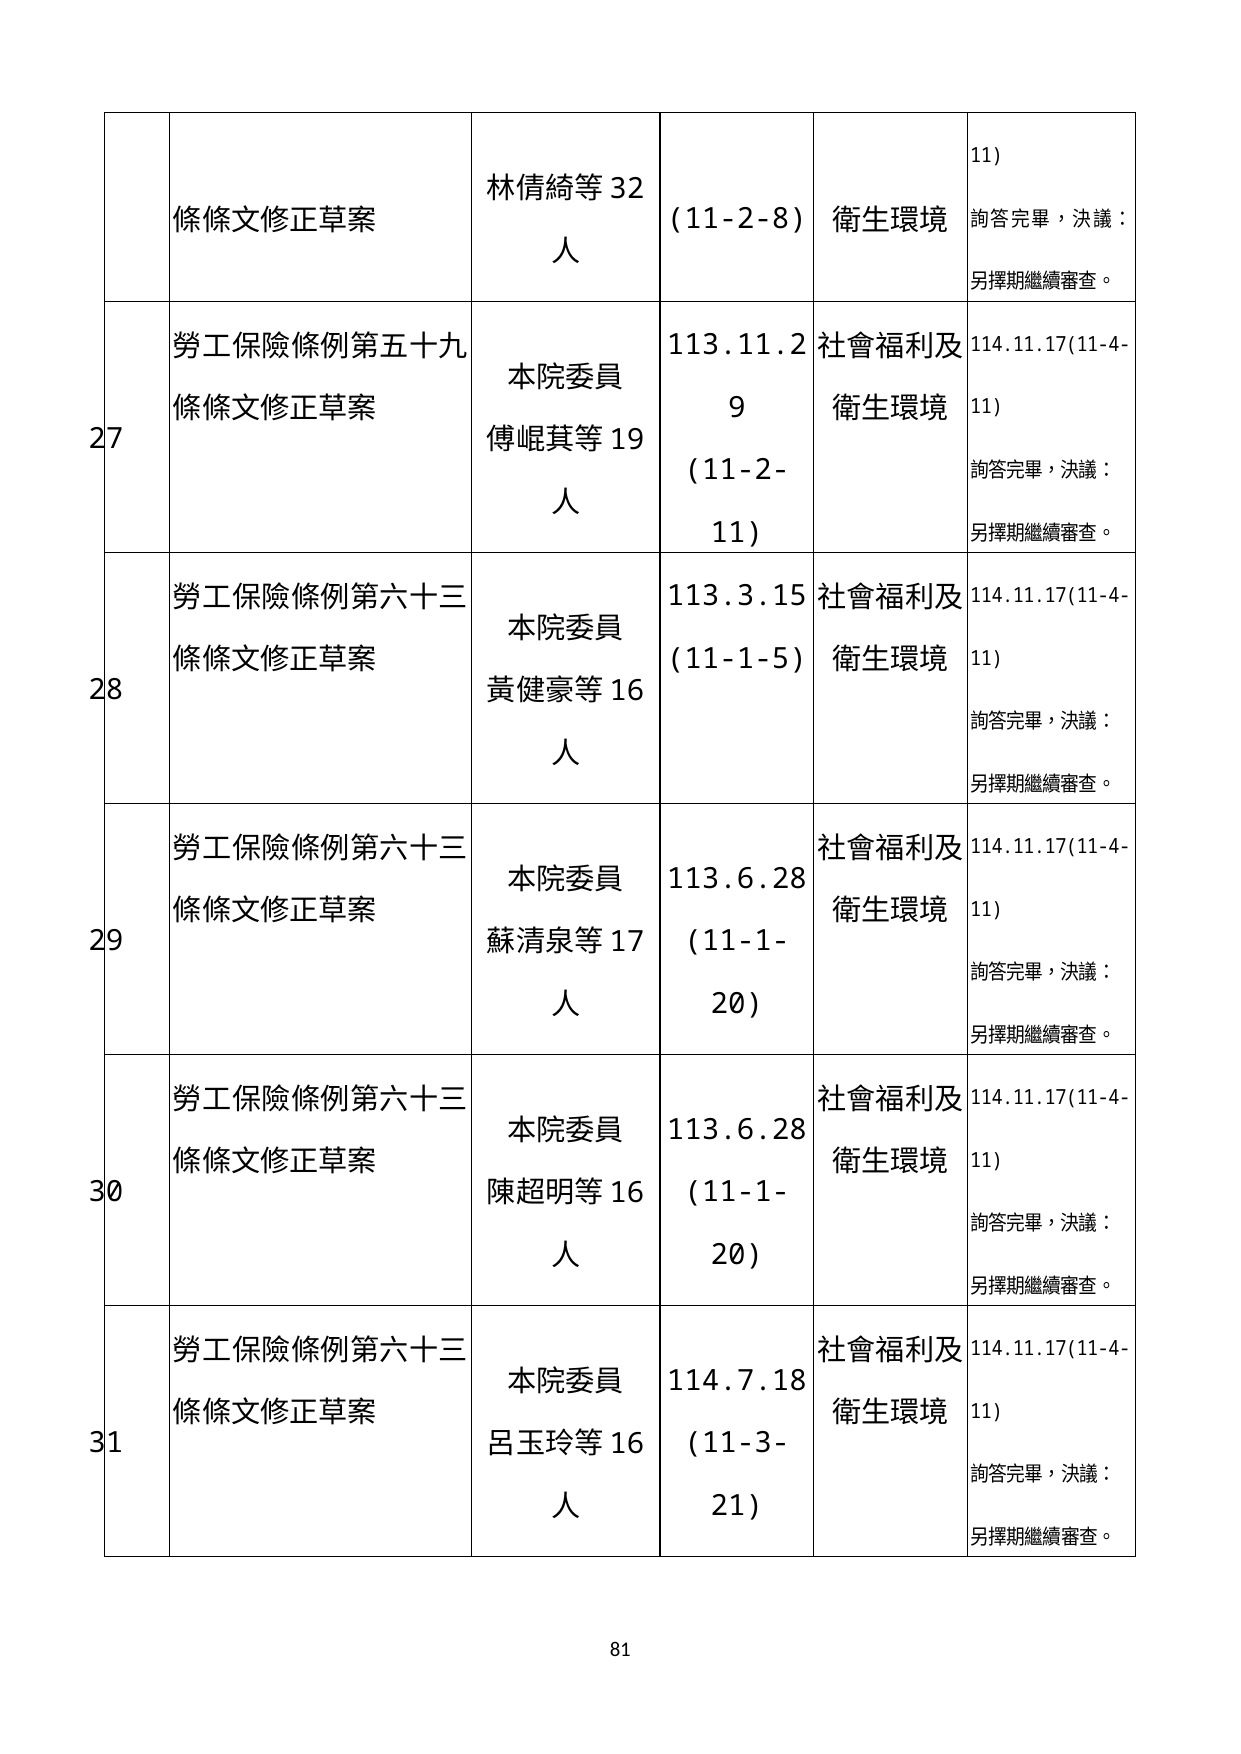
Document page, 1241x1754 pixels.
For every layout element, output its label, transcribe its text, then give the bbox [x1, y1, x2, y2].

table_cell 114.7.18 (11-3-21) [661, 1306, 813, 1556]
table_cell [105, 1306, 169, 1556]
table_cell [105, 553, 169, 803]
table_cell 社會福利及衛生環境 [814, 302, 967, 552]
table_cell 勞工保險條例第五十九條條文修正草案 [170, 302, 471, 552]
table_cell 社會福利及衛生環境 [814, 553, 967, 803]
table_cell 113.6.28 (11-1-20) [661, 804, 813, 1054]
table_cell 勞工保險條例第六十三條條文修正草案 [170, 804, 471, 1054]
table_cell [105, 302, 169, 552]
table_cell [105, 1055, 169, 1305]
table_cell 114.11.17(11-4-11) 詢答完畢，決議：另擇期繼續審查。 [968, 553, 1135, 803]
table_cell 114.11.17(11-4-11) 詢答完畢，決議：另擇期繼續審查。 [968, 804, 1135, 1054]
table_cell 114.11.17(11-4-11) 詢答完畢，決議：另擇期繼續審查。 [968, 302, 1135, 552]
table_cell 林倩綺等32人 [472, 113, 659, 301]
table_cell 社會福利及衛生環境 [814, 804, 967, 1054]
table_cell 勞工保險條例第六十三條條文修正草案 [170, 1055, 471, 1305]
table_cell [105, 804, 169, 1054]
table_cell 114.11.17(11-4-11) 詢答完畢，決議：另擇期繼續審查。 [968, 1055, 1135, 1305]
table_cell 勞工保險條例第六十三條條文修正草案 [170, 1306, 471, 1556]
table_cell 社會福利及衛生環境 [814, 1306, 967, 1556]
table_cell 本院委員 蘇清泉等17人 [472, 804, 659, 1054]
table_cell 113.6.28 (11-1-20) [661, 1055, 813, 1305]
table_cell 衛生環境 [814, 113, 967, 301]
table_cell 社會福利及衛生環境 [814, 1055, 967, 1305]
table_cell (11-2-8) [661, 113, 813, 301]
table_cell [105, 113, 169, 301]
table_cell 11) 詢答完畢，決議：另擇期繼續審查。 [968, 113, 1135, 301]
table_cell 本院委員 傅崐萁等19人 [472, 302, 659, 552]
table_cell 本院委員 陳超明等16人 [472, 1055, 659, 1305]
table_cell 113.3.15 (11-1-5) [661, 553, 813, 803]
table_cell 113.11.29 (11-2-11) [661, 302, 813, 552]
table_cell 本院委員 黃健豪等16人 [472, 553, 659, 803]
table_cell 114.11.17(11-4-11) 詢答完畢，決議：另擇期繼續審查。 [968, 1306, 1135, 1556]
table_cell 條條文修正草案 [170, 113, 471, 301]
table_cell 本院委員 呂玉玲等16人 [472, 1306, 659, 1556]
table_cell 勞工保險條例第六十三條條文修正草案 [170, 553, 471, 803]
